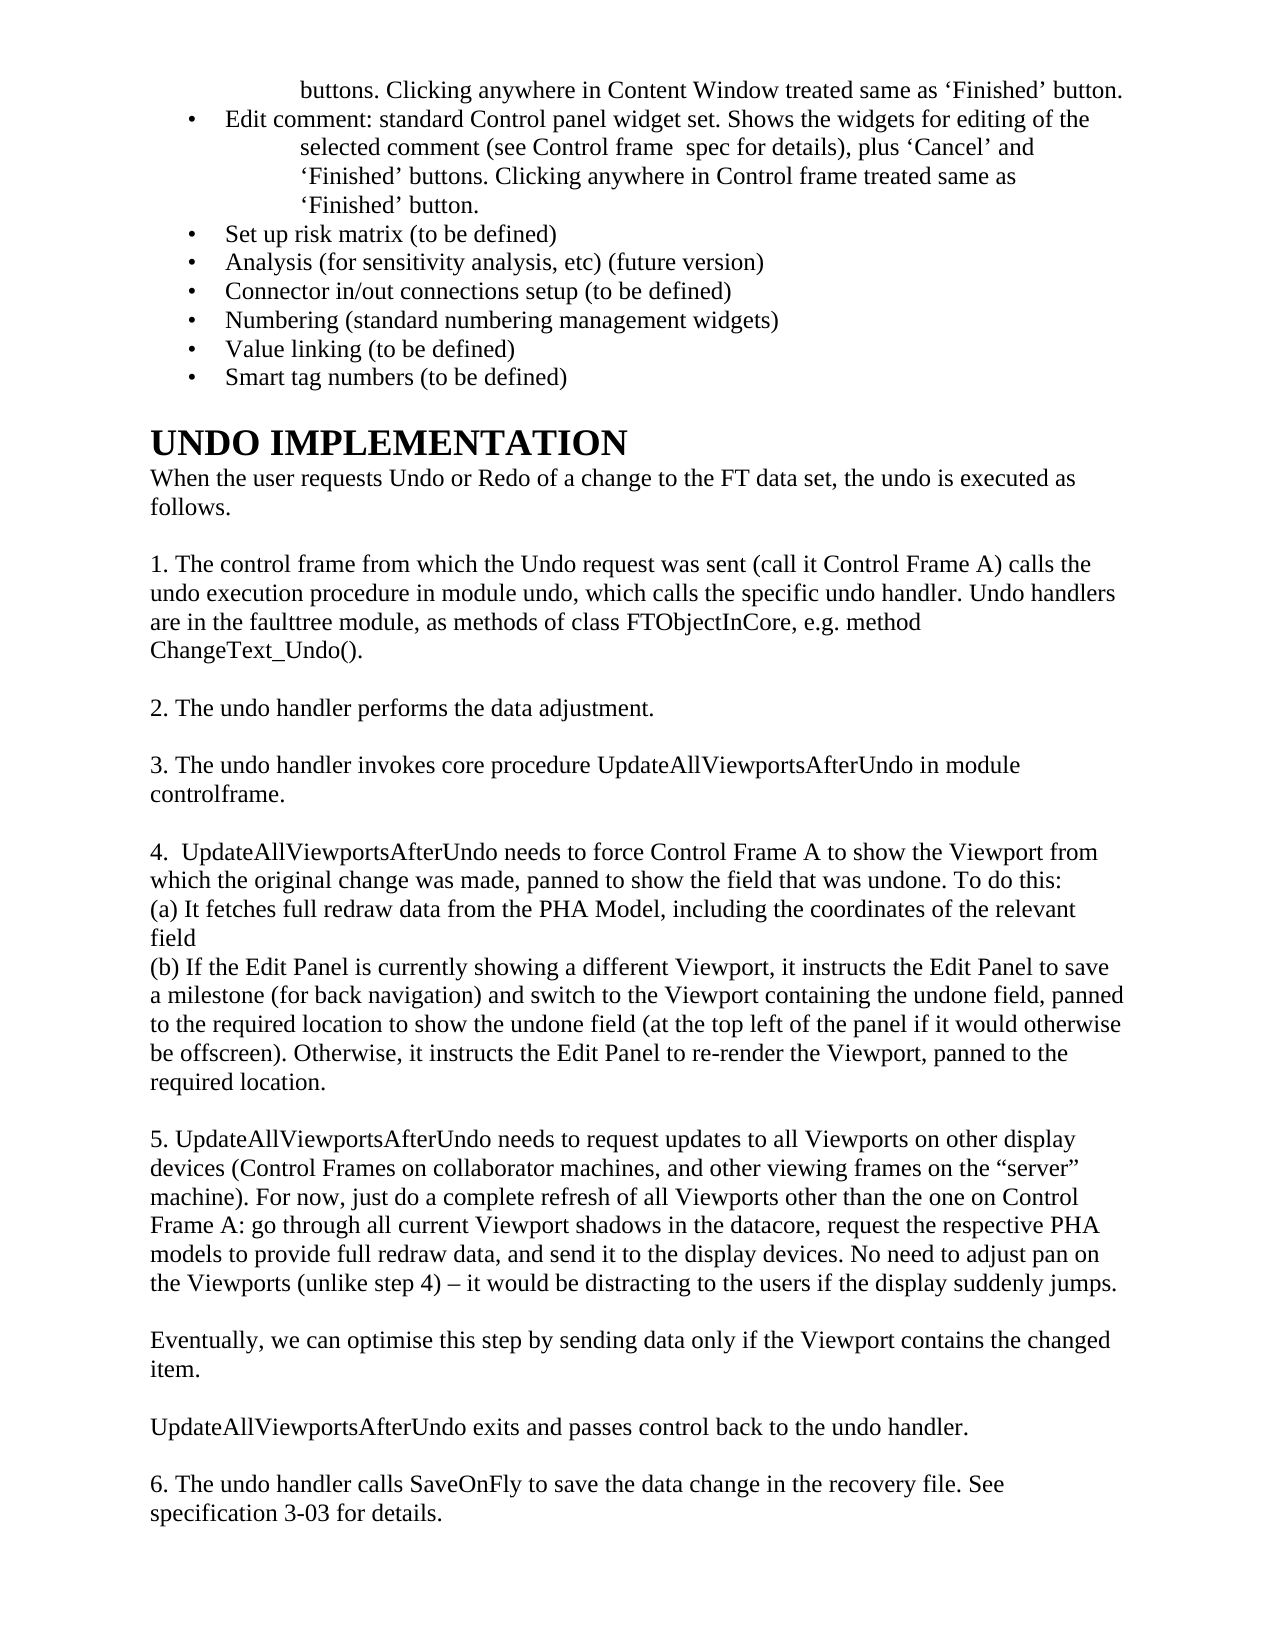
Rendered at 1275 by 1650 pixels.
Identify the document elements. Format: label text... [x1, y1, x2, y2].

list Set up risk matrix (to be defined) [187, 219, 1125, 247]
list buttons. Clicking anywhere in Content Window treated same as ‘Finished’ button. [187, 75, 1125, 104]
list Connector in/out connections setup (to be defined) [187, 276, 1125, 305]
text 6. The undo handler calls SaveOnFly to save the data change in the recovery file. See specification 3-03 for details. [150, 1469, 1125, 1527]
list Smart tag numbers (to be defined) [187, 362, 1125, 391]
text Eventually, we can optimise this step by sending data only if the Viewport contains the changed item. [150, 1326, 1125, 1383]
list Value linking (to be defined) [187, 334, 1125, 362]
text 1. The control frame from which the Undo request was sent (call it Control Frame A) calls the undo execution procedure in module undo, which calls the specific undo handler. Undo handlers are in the faulttree module, as methods of class FTObjectInCore, e.g. method ChangeText_Undo(). [150, 549, 1125, 664]
list Edit comment: standard Control panel widget set. Shows the widgets for editing of the selected comment (see Control frame spec for details), plus ‘Cancel’ and ‘Finished’ buttons. Clicking anywhere in Control frame treated same as ‘Finished’ button. [187, 104, 1125, 219]
list Numbering (standard numbering management widgets) [187, 305, 1125, 334]
text (a) It fetches full redraw data from the PHA Model, including the coordinates of the relevant field [150, 894, 1125, 952]
text (b) If the Edit Panel is currently showing a different Viewport, it instructs the Edit Panel to save a milestone (for back navigation) and switch to the Viewport containing the undone field, panned to the required location to show the undone field (at the top left of the panel if it would otherwise be offscreen). Otherwise, it instructs the Edit Panel to re-render the Viewport, panned to the required location. [150, 952, 1125, 1096]
list Analysis (for sensitivity analysis, etc) (future version) [187, 247, 1125, 276]
text UpdateAllViewportsAfterUndo exits and passes control back to the undo handler. [150, 1412, 1125, 1441]
text UNDO IMPLEMENTATION [150, 420, 1125, 463]
text 3. The undo handler invokes core procedure UpdateAllViewportsAfterUndo in module controlframe. [150, 751, 1125, 808]
text 2. The undo handler performs the data adjustment. [150, 693, 1125, 722]
text 5. UpdateAllViewportsAfterUndo needs to request updates to all Viewports on other display devices (Control Frames on collaborator machines, and other viewing frames on the “server” machine). For now, just do a complete refresh of all Viewports other than the one on Control Frame A: go through all current Viewport shadows in the datacore, request the respective PHA models to provide full redraw data, and send it to the display devices. No need to adjust pan on the Viewports (unlike step 4) – it would be distracting to the users if the display suddenly jumps. [150, 1124, 1125, 1297]
text When the user requests Undo or Redo of a change to the FT data set, the undo is executed as follows. [150, 463, 1125, 521]
text 4. UpdateAllViewportsAfterUndo needs to force Control Frame A to show the Viewport from which the original change was made, panned to show the field that was undone. To do this: [150, 837, 1125, 894]
